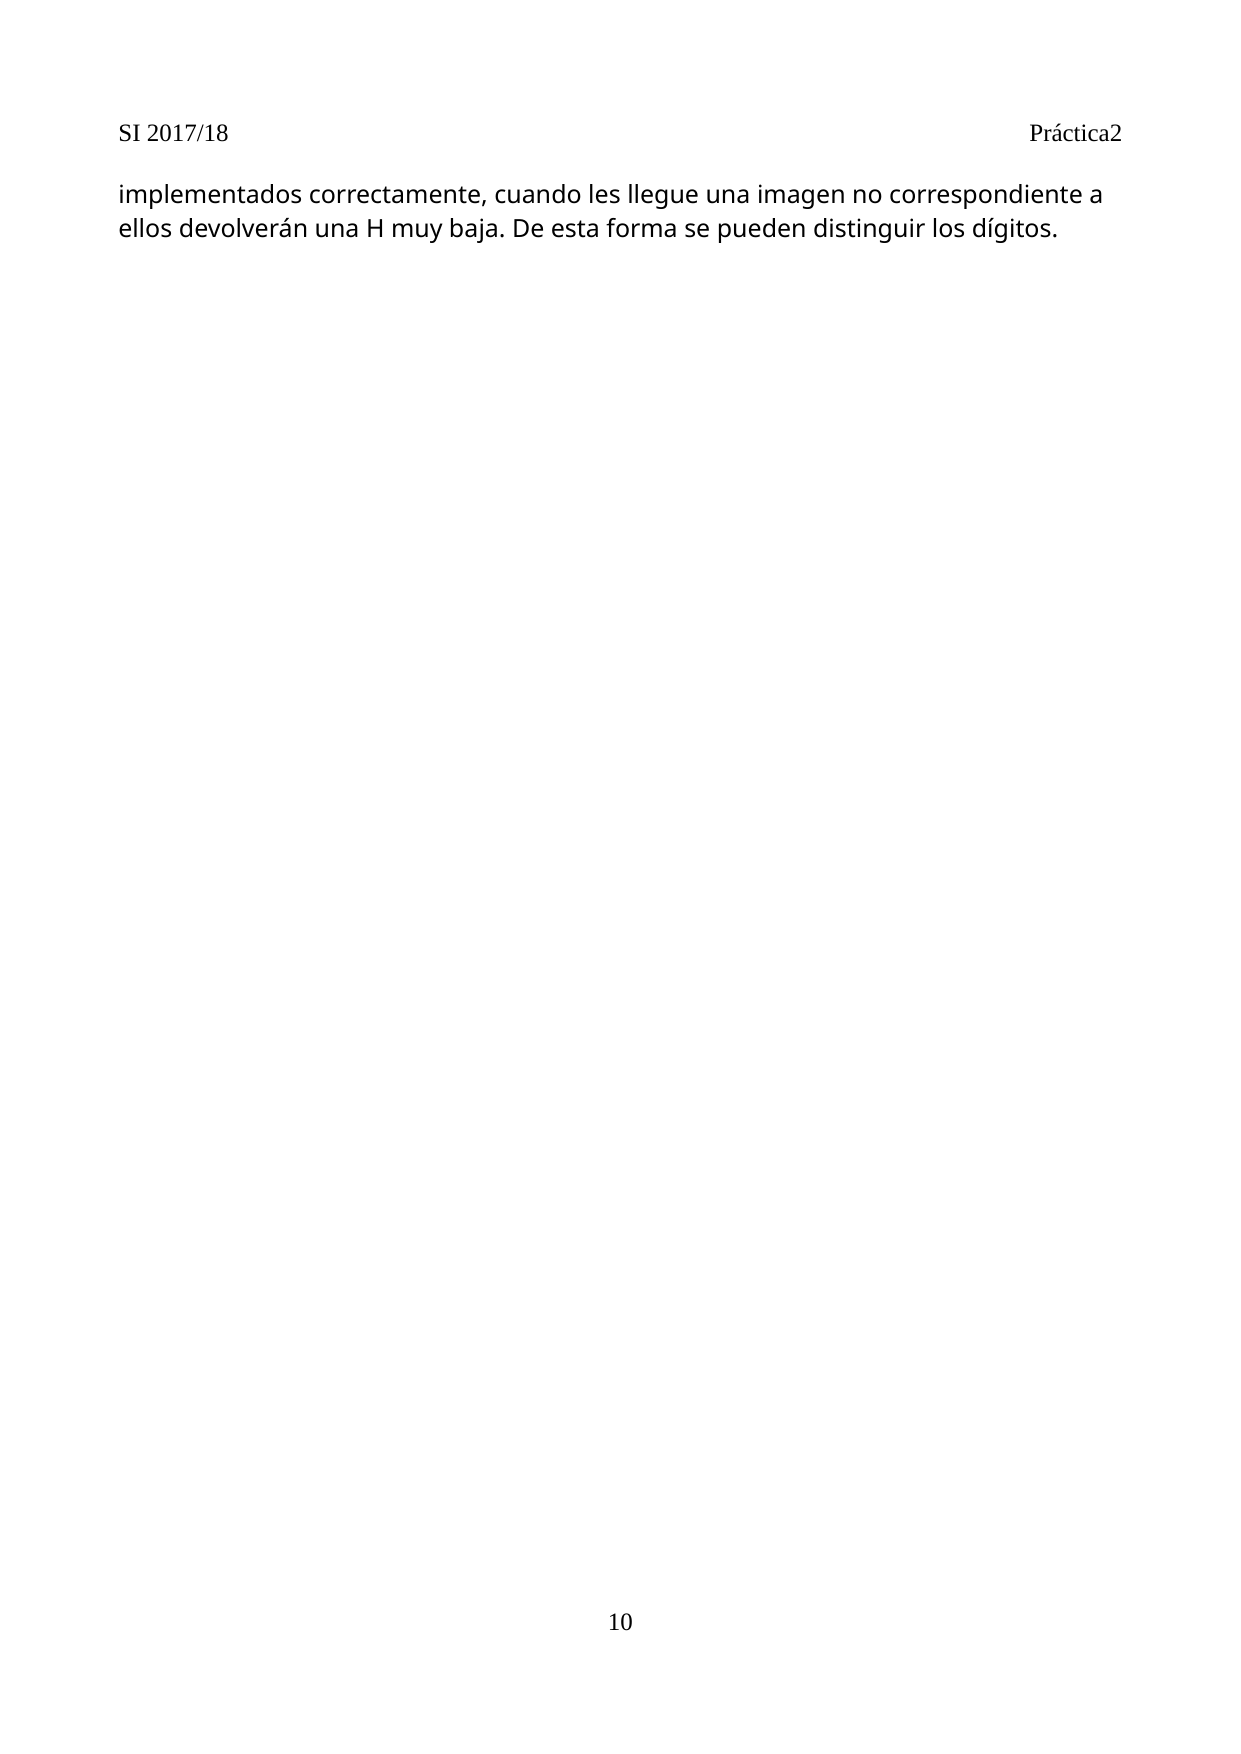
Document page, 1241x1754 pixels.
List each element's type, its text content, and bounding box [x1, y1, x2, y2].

text implementados correctamente, cuando les llegue una imagen no correspondiente a ellos devolverán una H muy baja. De esta forma se pueden distinguir los dígitos. [118, 176, 1122, 244]
